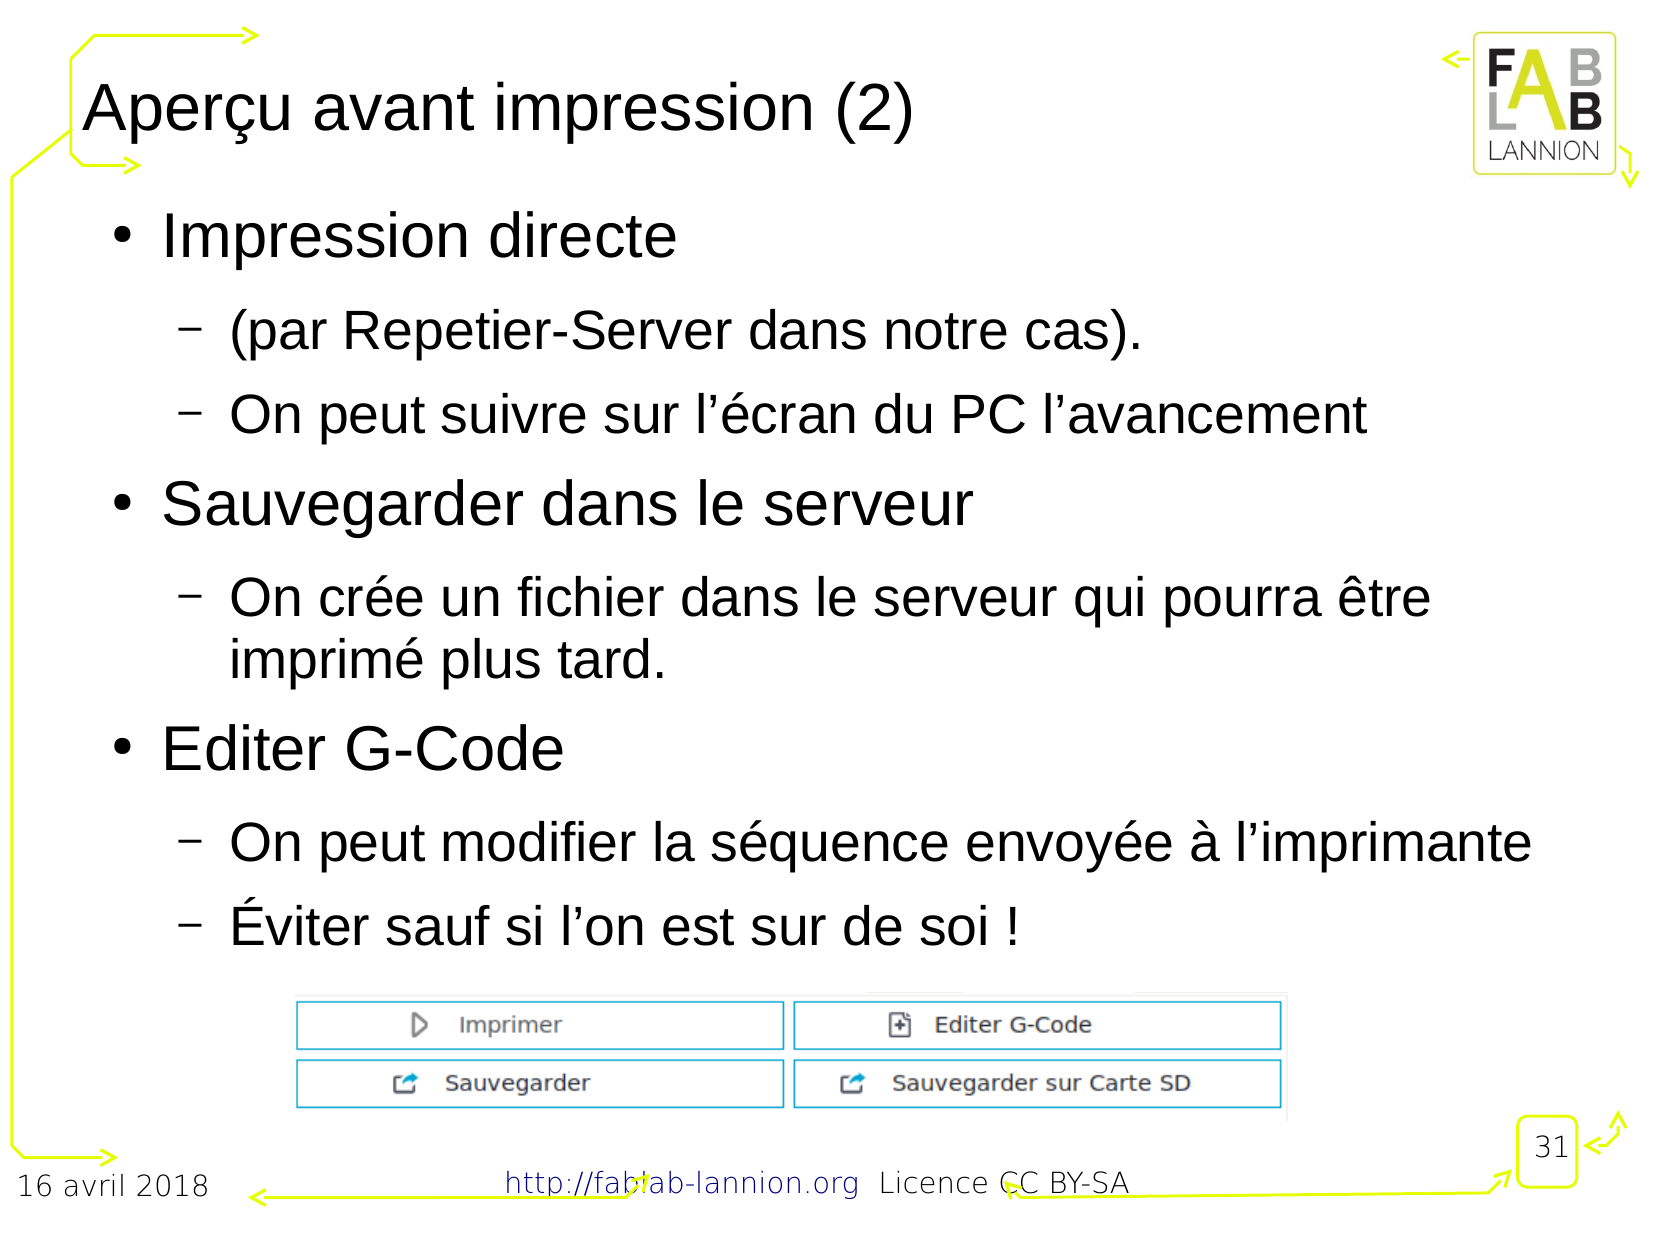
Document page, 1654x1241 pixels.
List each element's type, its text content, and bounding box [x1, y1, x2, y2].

picture [1470, 29, 1619, 178]
picture [295, 992, 1288, 1121]
title Aperçu avant impression (2) [82, 49, 1441, 166]
list Impression directe (par Repetier-Server dans notre cas). On peut suivre sur l’écran du PC l’avancement Sauvegarder dans le serveur On crée un fichier dans le serveur qui pourra être imprimé plus tard. Editer G-Code On peut modifier la séquence envoyée à l’imprimante Éviter sauf si l’on est sur de soi ! [94, 200, 1583, 969]
